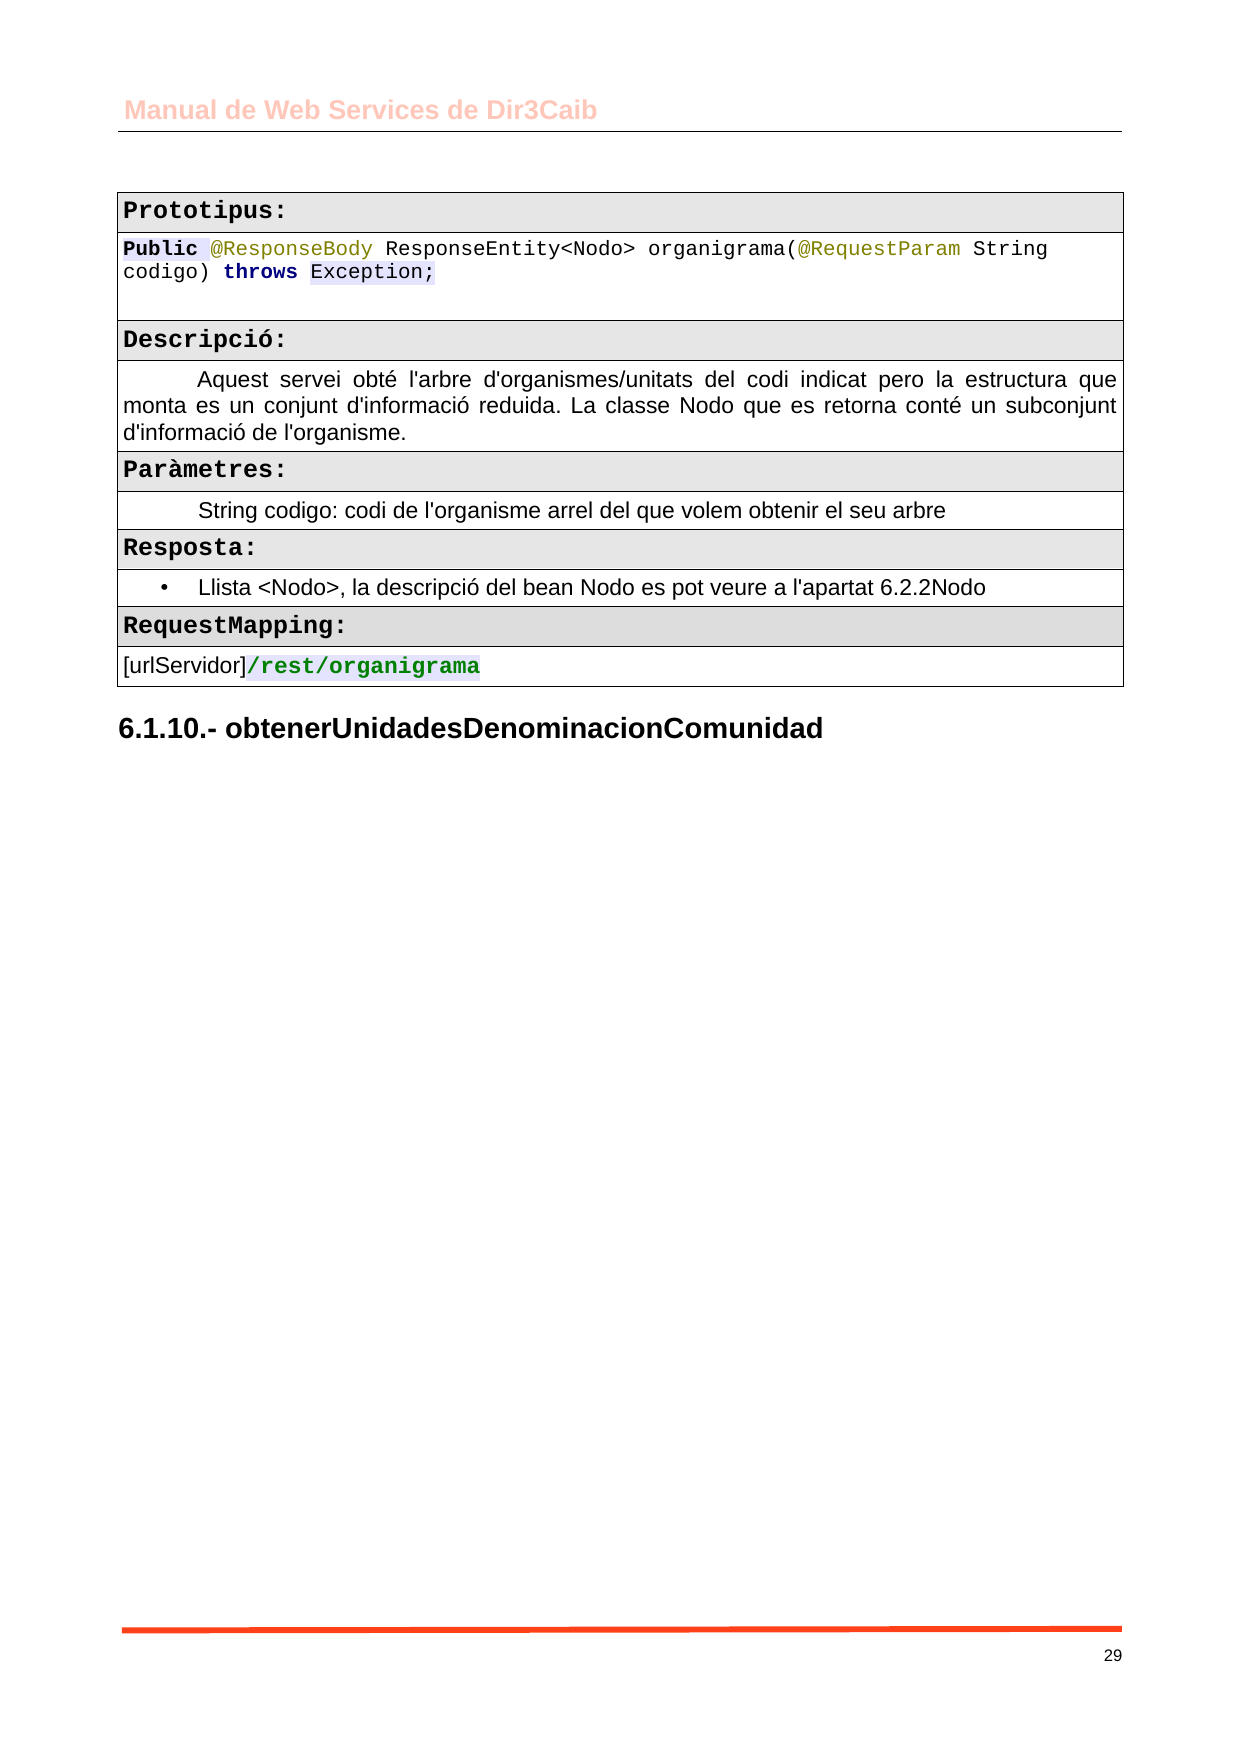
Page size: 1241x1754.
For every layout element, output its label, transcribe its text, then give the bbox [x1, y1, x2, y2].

table_cell Paràmetres: [118, 452, 1123, 491]
table_cell Aquest servei obté l'arbre d'organismes/unitats del codi indicat pero la estructura que monta es un conjunt d'informació reduida. La classe Nodo que es retorna conté un subconjunt d'informació de l'organisme. [118, 361, 1123, 451]
table_cell Llista <Nodo>, la descripció del bean Nodo es pot veure a l'apartat 6.2.2Nodo [118, 570, 1123, 606]
table_header Prototipus: [118, 193, 1123, 232]
table_cell Public @ResponseBody ResponseEntity<Nodo> organigrama(@RequestParam String codigo) throws Exception; [118, 233, 1123, 320]
table_cell [urlServidor]/rest/organigrama [118, 647, 1123, 686]
subtitle obtenerUnidadesDenominacionComunidad [118, 711, 1122, 745]
table_cell String codigo: codi de l'organisme arrel del que volem obtenir el seu arbre [118, 492, 1123, 529]
table_cell RequestMapping: [118, 607, 1123, 646]
table_cell Resposta: [118, 530, 1123, 568]
table_cell Descripció: [118, 321, 1123, 360]
